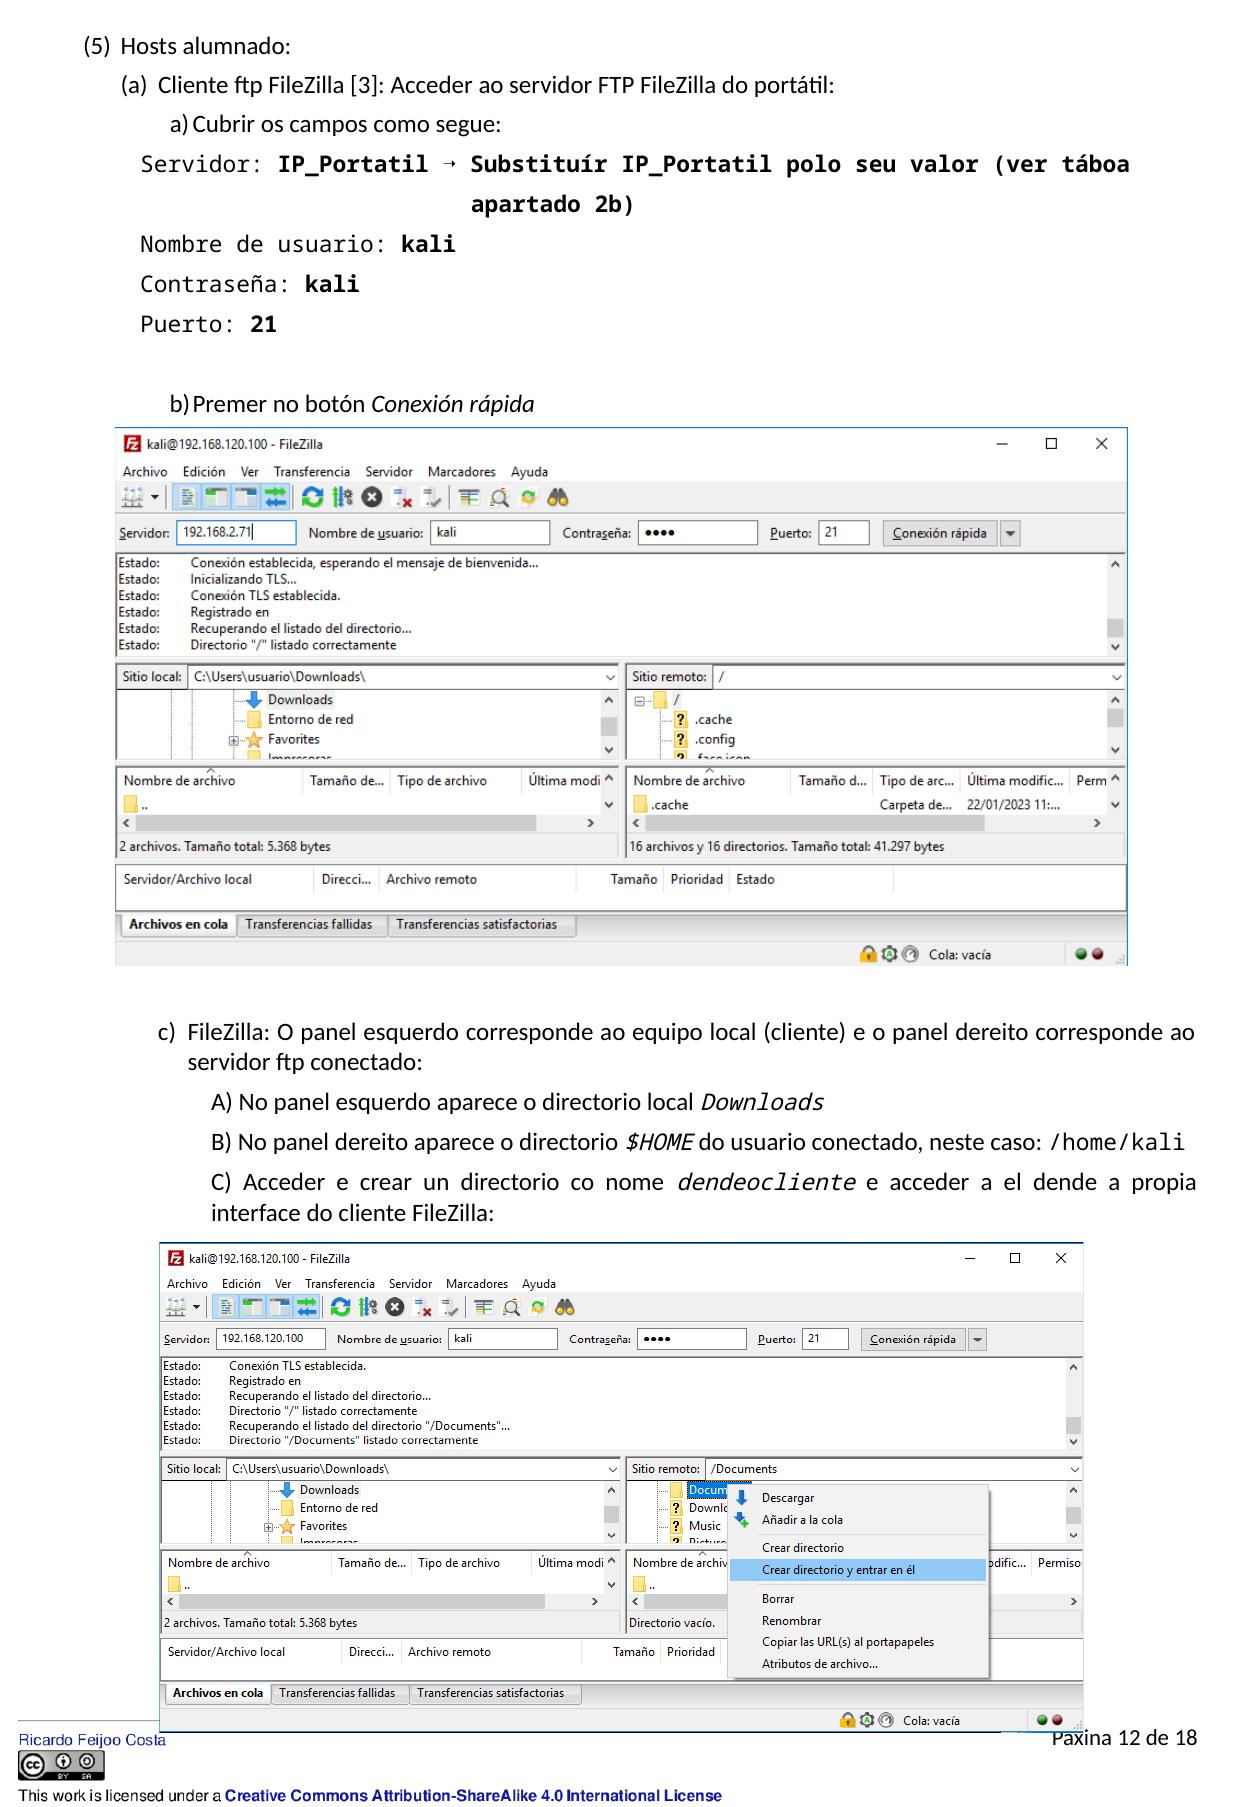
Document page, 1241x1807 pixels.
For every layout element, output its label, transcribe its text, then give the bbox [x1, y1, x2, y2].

list Cliente ftp FileZilla [3]: Acceder ao servidor FTP FileZilla do portátil: [120, 69, 1197, 100]
list Premer no botón Conexión rápida [169, 388, 1197, 418]
list C) Acceder e crear un directorio co nome dendeocliente e acceder a el dende a propia interface do cliente FileZilla: [175, 1166, 1197, 1228]
list Hosts alumnado: [83, 30, 1197, 60]
list FileZilla: O panel esquerdo corresponde ao equipo local (cliente) e o panel dereito corresponde ao servidor ftp conectado: [158, 1016, 1197, 1077]
picture [8, 1242, 1084, 1806]
picture [115, 427, 1128, 966]
list apartado 2b) [471, 188, 1197, 219]
list Contraseña: kali [104, 268, 1197, 299]
list Cubrir os campos como segue: [169, 108, 1197, 139]
list B) No panel dereito aparece o directorio $HOME do usuario conectado, neste caso: /home/kali [175, 1126, 1197, 1157]
list Puerto: 21 [104, 308, 1197, 339]
list A) No panel esquerdo aparece o directorio local Downloads [175, 1086, 1197, 1117]
list Servidor: IP_Portatil ➝ Substituír IP_Portatil polo seu valor (ver táboa [104, 148, 1197, 179]
list Nombre de usuario: kali [104, 228, 1197, 259]
